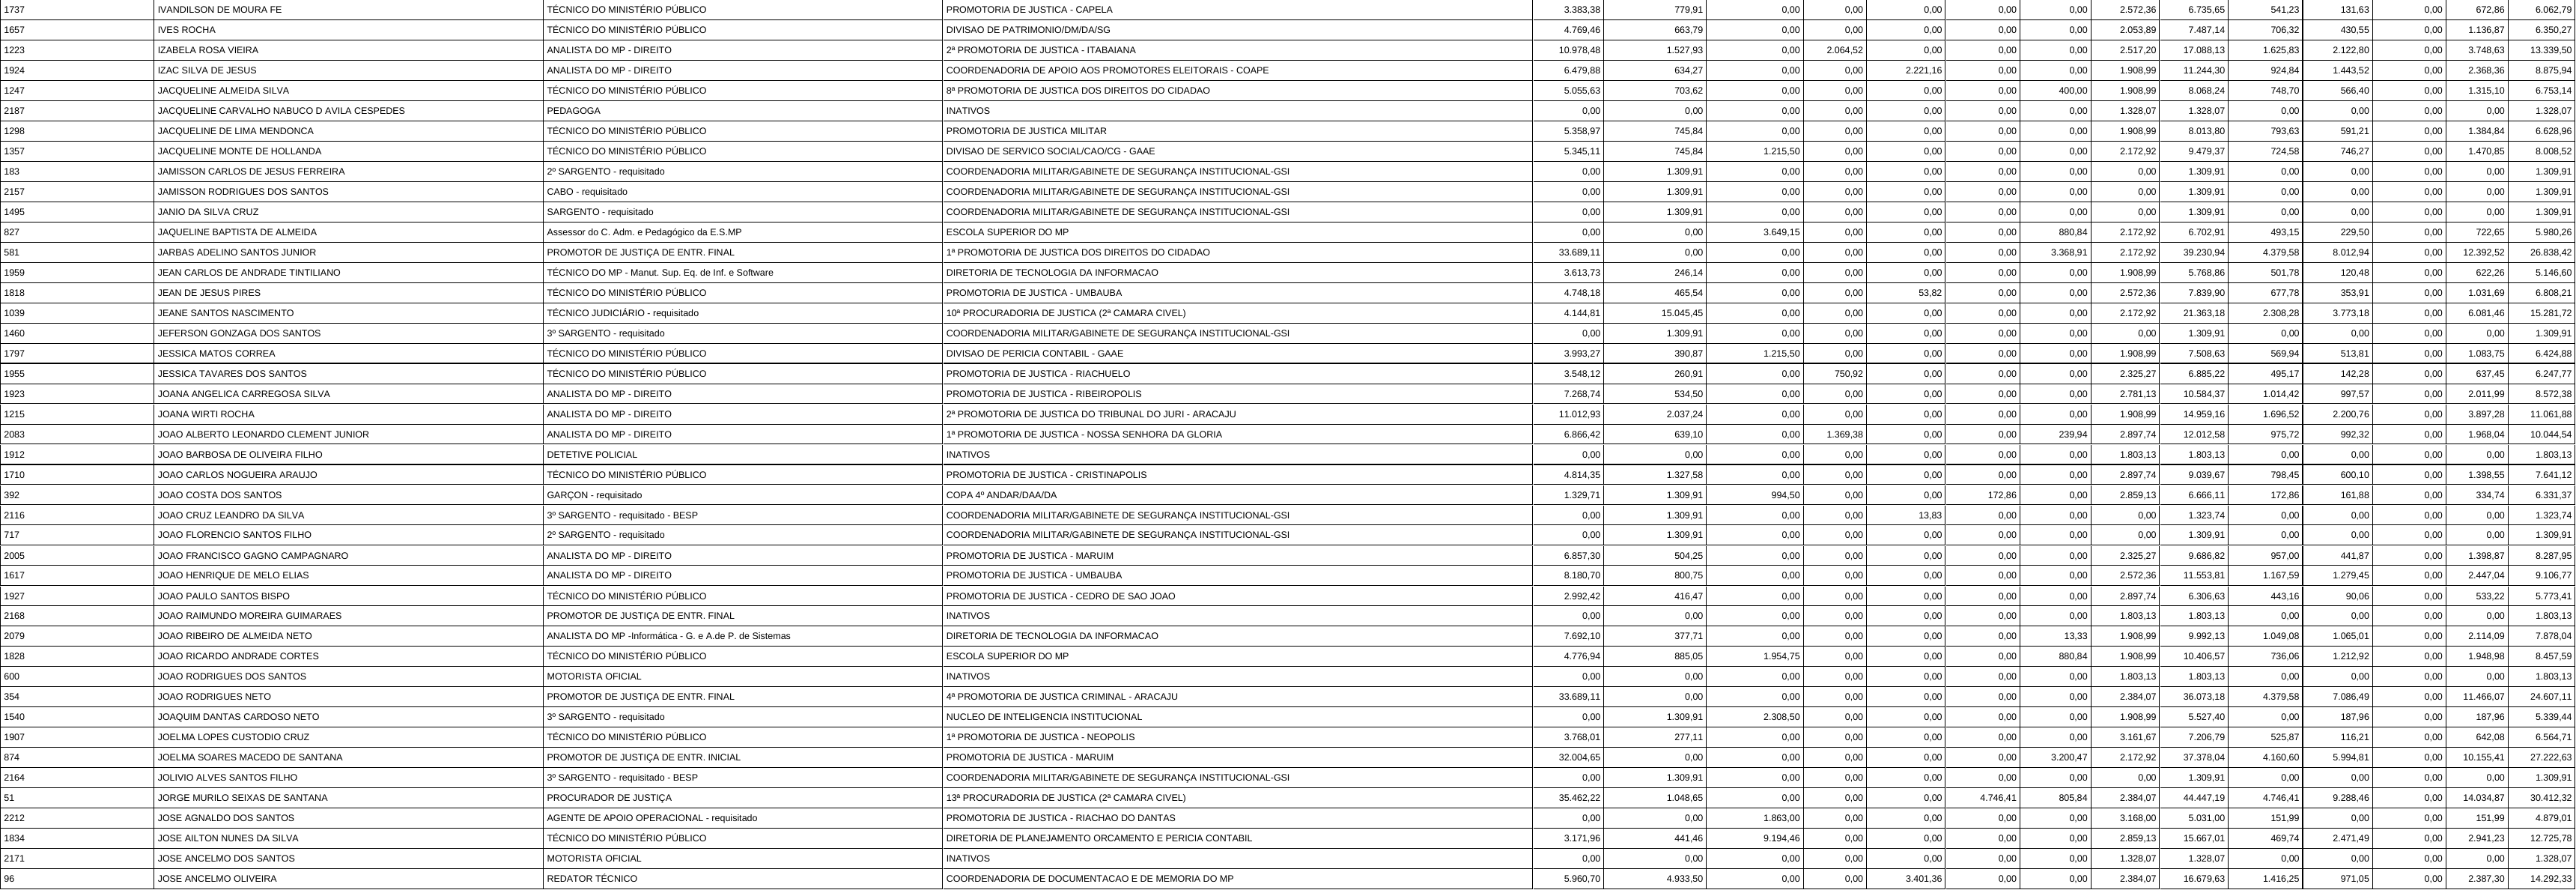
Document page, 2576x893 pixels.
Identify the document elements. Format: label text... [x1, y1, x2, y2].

table_cell 8.875,94 [2509, 61, 2575, 80]
table_cell JOAO ALBERTO LEONARDO CLEMENT JUNIOR [154, 425, 543, 444]
table_cell 0,00 [2303, 667, 2372, 686]
table_cell 0,00 [1946, 223, 2020, 242]
table_cell 4.879,01 [2509, 808, 2575, 828]
table_cell 0,00 [2020, 546, 2091, 565]
table_cell 0,00 [2020, 768, 2091, 787]
table_cell JOAO FRANCISCO GAGNO CAMPAGNARO [154, 546, 543, 565]
table_cell 5.773,41 [2509, 587, 2575, 605]
table_cell 1.215,50 [1707, 344, 1803, 363]
table_cell 441,87 [2303, 546, 2372, 565]
table_cell 2.859,13 [2092, 829, 2159, 848]
table_cell 0,00 [2373, 101, 2446, 121]
table_cell PROMOTOR DE JUSTIÇA DE ENTR. FINAL [544, 687, 942, 706]
table_cell 0,00 [2020, 202, 2091, 222]
table_cell 0,00 [1946, 40, 2020, 60]
table_cell Assessor do C. Adm. e Pedagógico da E.S.MP [544, 223, 942, 242]
table_cell 663,79 [1604, 20, 1706, 40]
table_cell ANALISTA DO MP - DIREITO [544, 40, 942, 60]
table_cell 1.327,58 [1604, 465, 1706, 484]
table_cell 504,25 [1604, 546, 1706, 565]
table_cell JOAO RICARDO ANDRADE CORTES [154, 647, 543, 666]
table_cell 706,32 [2229, 20, 2302, 40]
table_cell 0,00 [1946, 525, 2020, 545]
table_cell 0,00 [2229, 667, 2302, 686]
table_cell 6.247,77 [2509, 364, 2575, 384]
table_header 0,00 [1707, 0, 1803, 19]
table_cell 1924 [1, 61, 154, 80]
table_cell JOSE AILTON NUNES DA SILVA [154, 829, 543, 848]
table_cell 390,87 [1604, 344, 1706, 363]
table_cell 1.328,07 [2160, 101, 2228, 121]
table_cell GARÇON - requisitado [544, 485, 942, 504]
table_cell 0,00 [2373, 788, 2446, 808]
table_cell 3.548,12 [1534, 364, 1603, 384]
table_cell JACQUELINE MONTE DE HOLLANDA [154, 142, 543, 161]
table_cell 0,00 [2373, 667, 2446, 686]
table_cell 5.527,40 [2160, 707, 2228, 727]
table_cell 0,00 [1946, 162, 2020, 181]
table_cell 2171 [1, 849, 154, 868]
table_cell 0,00 [1867, 727, 1945, 747]
table_cell 0,00 [1867, 546, 1945, 565]
table_cell IVES ROCHA [154, 20, 543, 40]
table_cell 1.309,91 [2509, 162, 2575, 181]
table_cell 0,00 [1946, 344, 2020, 363]
table_cell 0,00 [1804, 121, 1866, 141]
table_cell 0,00 [2020, 587, 2091, 605]
table_cell 994,50 [1707, 485, 1803, 504]
table_cell 246,14 [1604, 263, 1706, 282]
table_cell 0,00 [1707, 506, 1803, 524]
table_cell 0,00 [2229, 162, 2302, 181]
table_cell 0,00 [2373, 40, 2446, 60]
table_cell 0,00 [1867, 162, 1945, 181]
table_cell 0,00 [2373, 142, 2446, 161]
table_cell 0,00 [2373, 869, 2446, 889]
table_cell 0,00 [2020, 162, 2091, 181]
table_cell 805,84 [2020, 788, 2091, 808]
table_cell 1ª PROMOTORIA DE JUSTICA - NOSSA SENHORA DA GLORIA [944, 425, 1532, 444]
table_cell 745,84 [1604, 121, 1706, 141]
table_cell 0,00 [1804, 566, 1866, 585]
table_cell 465,54 [1604, 283, 1706, 303]
table_cell 0,00 [1867, 263, 1945, 282]
table_cell 0,00 [1604, 849, 1706, 868]
table_cell COORDENADORIA MILITAR/GABINETE DE SEGURANÇA INSTITUCIONAL-GSI [944, 768, 1532, 787]
table_header 3.383,38 [1534, 0, 1603, 19]
table_cell 0,00 [1707, 546, 1803, 565]
table_cell 0,00 [1946, 869, 2020, 889]
table_cell 0,00 [2020, 121, 2091, 141]
table_cell 8ª PROMOTORIA DE JUSTICA DOS DIREITOS DO CIDADAO [944, 81, 1532, 100]
table_cell 0,00 [2446, 606, 2508, 626]
table_cell 957,00 [2229, 546, 2302, 565]
table_cell 0,00 [1604, 101, 1706, 121]
table_cell 0,00 [1604, 808, 1706, 828]
table_cell 12.012,58 [2160, 425, 2228, 444]
table_cell 0,00 [1867, 405, 1945, 424]
table_cell 0,00 [1867, 344, 1945, 363]
table_cell 2.384,07 [2092, 788, 2159, 808]
table_cell 0,00 [1707, 445, 1803, 464]
table_cell 1.309,91 [2160, 182, 2228, 202]
table_cell 0,00 [1604, 223, 1706, 242]
table_cell 1.625,83 [2229, 40, 2302, 60]
table_cell 0,00 [1707, 61, 1803, 80]
table_cell 183 [1, 162, 154, 181]
table_cell 0,00 [2020, 485, 2091, 504]
table_cell 0,00 [1804, 506, 1866, 524]
table_cell 0,00 [1804, 626, 1866, 646]
table_cell JOAO PAULO SANTOS BISPO [154, 587, 543, 605]
table_cell 13.339,50 [2509, 40, 2575, 60]
table_cell DIRETORIA DE TECNOLOGIA DA INFORMACAO [944, 626, 1532, 646]
table_cell 2º SARGENTO - requisitado [544, 525, 942, 545]
table_cell 581 [1, 243, 154, 262]
table_cell 53,82 [1867, 283, 1945, 303]
table_cell 591,21 [2303, 121, 2372, 141]
table_cell 1.309,91 [2160, 202, 2228, 222]
table_cell JAMISSON CARLOS DE JESUS FERREIRA [154, 162, 543, 181]
table_cell 0,00 [1707, 121, 1803, 141]
table_cell 0,00 [2020, 142, 2091, 161]
table_cell 2079 [1, 626, 154, 646]
table_cell 2168 [1, 606, 154, 626]
table_cell 736,06 [2229, 647, 2302, 666]
table_cell 8.008,52 [2509, 142, 2575, 161]
table_cell 0,00 [1707, 162, 1803, 181]
table_cell 0,00 [2446, 506, 2508, 524]
table_cell 0,00 [1946, 506, 2020, 524]
table_cell 24.607,11 [2509, 687, 2575, 706]
table_cell 717 [1, 525, 154, 545]
table_cell JOELMA SOARES MACEDO DE SANTANA [154, 748, 543, 767]
table_header TÉCNICO DO MINISTÉRIO PÚBLICO [544, 0, 942, 19]
table_cell 0,00 [2229, 324, 2302, 343]
table_cell 1.863,00 [1707, 808, 1803, 828]
table_header 0,00 [1867, 0, 1945, 19]
table_cell 0,00 [2092, 202, 2159, 222]
table_cell 1923 [1, 384, 154, 403]
table_cell JOAQUIM DANTAS CARDOSO NETO [154, 707, 543, 727]
table_cell 2º SARGENTO - requisitado [544, 162, 942, 181]
table_cell TÉCNICO DO MINISTÉRIO PÚBLICO [544, 20, 942, 40]
table_cell 0,00 [2229, 182, 2302, 202]
table_cell 4ª PROMOTORIA DE JUSTICA CRIMINAL - ARACAJU [944, 687, 1532, 706]
table_cell 1955 [1, 364, 154, 384]
table_cell TÉCNICO DO MINISTÉRIO PÚBLICO [544, 81, 942, 100]
table_cell JEAN DE JESUS PIRES [154, 283, 543, 303]
table_cell 26.838,42 [2509, 243, 2575, 262]
table_cell 1828 [1, 647, 154, 666]
table_cell 1.323,74 [2509, 506, 2575, 524]
table_cell 0,00 [1804, 20, 1866, 40]
table_cell 2.172,92 [2092, 142, 2159, 161]
table_cell JACQUELINE ALMEIDA SILVA [154, 81, 543, 100]
table_cell COORDENADORIA MILITAR/GABINETE DE SEGURANÇA INSTITUCIONAL-GSI [944, 525, 1532, 545]
table_cell 513,81 [2303, 344, 2372, 363]
table_cell 1.908,99 [2092, 405, 2159, 424]
table_cell 6.753,14 [2509, 81, 2575, 100]
table_cell JOAO RAIMUNDO MOREIRA GUIMARAES [154, 606, 543, 626]
table_cell 0,00 [2020, 687, 2091, 706]
table_cell 569,94 [2229, 344, 2302, 363]
table_cell 33.689,11 [1534, 243, 1603, 262]
table_cell 0,00 [1804, 606, 1866, 626]
table_cell 8.457,59 [2509, 647, 2575, 666]
table_cell 10.406,57 [2160, 647, 2228, 666]
table_cell 353,91 [2303, 283, 2372, 303]
table_cell 0,00 [2229, 525, 2302, 545]
table_cell 0,00 [1604, 748, 1706, 767]
table_cell 400,00 [2020, 81, 2091, 100]
table_cell JEANE SANTOS NASCIMENTO [154, 303, 543, 323]
table_cell 0,00 [2373, 162, 2446, 181]
table_cell 0,00 [2303, 202, 2372, 222]
table_cell 677,78 [2229, 283, 2302, 303]
table_cell 600 [1, 667, 154, 686]
table_cell 0,00 [1534, 324, 1603, 343]
table_cell 0,00 [1946, 546, 2020, 565]
table_cell 0,00 [1707, 626, 1803, 646]
table_cell JOAO FLORENCIO SANTOS FILHO [154, 525, 543, 545]
table_cell 1215 [1, 405, 154, 424]
table_cell 334,74 [2446, 485, 2508, 504]
table_cell 0,00 [2373, 324, 2446, 343]
table_cell 3.168,00 [2092, 808, 2159, 828]
table_cell 0,00 [2303, 525, 2372, 545]
table_cell 0,00 [1946, 81, 2020, 100]
table_cell JOLIVIO ALVES SANTOS FILHO [154, 768, 543, 787]
table_cell 1.215,50 [1707, 142, 1803, 161]
table_cell 37.378,04 [2160, 748, 2228, 767]
table_cell JESSICA TAVARES DOS SANTOS [154, 364, 543, 384]
table_cell AGENTE DE APOIO OPERACIONAL - requisitado [544, 808, 942, 828]
table_cell 0,00 [2020, 324, 2091, 343]
table_cell 1.309,91 [2509, 525, 2575, 545]
table_cell 0,00 [1804, 303, 1866, 323]
table_cell 9.288,46 [2303, 788, 2372, 808]
table_cell 3.748,63 [2446, 40, 2508, 60]
table_cell 0,00 [1534, 202, 1603, 222]
table_cell 7.086,49 [2303, 687, 2372, 706]
table_cell 2.064,52 [1804, 40, 1866, 60]
table_cell 1.031,69 [2446, 283, 2508, 303]
table_cell 2.859,13 [2092, 485, 2159, 504]
table_cell 1540 [1, 707, 154, 727]
table_cell 0,00 [1946, 101, 2020, 121]
table_cell 1.908,99 [2092, 81, 2159, 100]
table_cell JOSE ANCELMO OLIVEIRA [154, 869, 543, 889]
table_cell 0,00 [1867, 525, 1945, 545]
table_cell PROMOTORIA DE JUSTICA MILITAR [944, 121, 1532, 141]
table_cell ANALISTA DO MP - DIREITO [544, 405, 942, 424]
table_cell 0,00 [2229, 202, 2302, 222]
table_cell 0,00 [1707, 425, 1803, 444]
table_cell 874 [1, 748, 154, 767]
table_cell JOAO RIBEIRO DE ALMEIDA NETO [154, 626, 543, 646]
table_cell 0,00 [1707, 768, 1803, 787]
table_cell 142,28 [2303, 364, 2372, 384]
table_cell 1.014,42 [2229, 384, 2302, 403]
table_cell 0,00 [2446, 525, 2508, 545]
table_cell 7.839,90 [2160, 283, 2228, 303]
table_cell 0,00 [2373, 647, 2446, 666]
table_cell 0,00 [2092, 525, 2159, 545]
table_cell 0,00 [2020, 182, 2091, 202]
table_cell 2.325,27 [2092, 364, 2159, 384]
table_cell 0,00 [1534, 849, 1603, 868]
table_cell 9.039,67 [2160, 465, 2228, 484]
table_cell 0,00 [1867, 445, 1945, 464]
table_cell 0,00 [1867, 647, 1945, 666]
table_cell 1.167,59 [2229, 566, 2302, 585]
table_cell JAQUELINE BAPTISTA DE ALMEIDA [154, 223, 543, 242]
table_cell 1.309,91 [1604, 707, 1706, 727]
table_cell 0,00 [1867, 40, 1945, 60]
table_cell 2.172,92 [2092, 223, 2159, 242]
table_cell 2.471,49 [2303, 829, 2372, 848]
table_cell 4.144,81 [1534, 303, 1603, 323]
table_cell 1.527,93 [1604, 40, 1706, 60]
table_cell 1357 [1, 142, 154, 161]
table_cell 0,00 [1867, 384, 1945, 403]
table_cell 880,84 [2020, 647, 2091, 666]
table_cell 0,00 [1707, 465, 1803, 484]
table_cell 0,00 [2446, 162, 2508, 181]
table_cell 0,00 [2446, 182, 2508, 202]
table_header PROMOTORIA DE JUSTICA - CAPELA [944, 0, 1532, 19]
table_cell 1.416,25 [2229, 869, 2302, 889]
table_cell 0,00 [1534, 445, 1603, 464]
table_cell 0,00 [1804, 525, 1866, 545]
table_cell JOSE AGNALDO DOS SANTOS [154, 808, 543, 828]
table_cell 2.221,16 [1867, 61, 1945, 80]
table_cell 1.803,13 [2160, 667, 2228, 686]
table_cell 11.061,88 [2509, 405, 2575, 424]
table_cell 880,84 [2020, 223, 2091, 242]
table_cell 0,00 [2092, 506, 2159, 524]
table_cell 0,00 [2303, 808, 2372, 828]
table_cell 27.222,63 [2509, 748, 2575, 767]
table_cell 0,00 [2092, 162, 2159, 181]
table_cell 0,00 [1867, 485, 1945, 504]
table_cell ANALISTA DO MP - DIREITO [544, 546, 942, 565]
table_cell 4.379,58 [2229, 687, 2302, 706]
table_cell 14.292,33 [2509, 869, 2575, 889]
table_header 1737 [1, 0, 154, 19]
table_cell 3.200,47 [2020, 748, 2091, 767]
table_cell ESCOLA SUPERIOR DO MP [944, 223, 1532, 242]
table_cell 0,00 [2229, 101, 2302, 121]
table_cell 1.908,99 [2092, 647, 2159, 666]
table_cell 0,00 [1946, 667, 2020, 686]
table_cell 0,00 [1946, 465, 2020, 484]
table_cell 4.746,41 [1946, 788, 2020, 808]
table_cell 0,00 [1946, 182, 2020, 202]
table_header 672,86 [2446, 0, 2508, 19]
table_cell 5.994,81 [2303, 748, 2372, 767]
table_cell COORDENADORIA DE DOCUMENTACAO E DE MEMORIA DO MP [944, 869, 1532, 889]
table_cell 5.055,63 [1534, 81, 1603, 100]
table_cell 1797 [1, 344, 154, 363]
table_cell 1.309,91 [2160, 525, 2228, 545]
table_cell 0,00 [2373, 506, 2446, 524]
table_cell 1.369,38 [1804, 425, 1866, 444]
table_cell 0,00 [1534, 101, 1603, 121]
table_cell 0,00 [1804, 707, 1866, 727]
table_cell 0,00 [2020, 465, 2091, 484]
table_cell 90,06 [2303, 587, 2372, 605]
table_cell 0,00 [2373, 445, 2446, 464]
table_cell 2005 [1, 546, 154, 565]
table_cell 1.908,99 [2092, 707, 2159, 727]
table_cell 1.803,13 [2160, 445, 2228, 464]
table_cell REDATOR TÉCNICO [544, 869, 942, 889]
table_cell 1.803,13 [2160, 606, 2228, 626]
table_cell 0,00 [1946, 142, 2020, 161]
table_cell 0,00 [1867, 566, 1945, 585]
table_cell 0,00 [1707, 869, 1803, 889]
table_cell 0,00 [1804, 808, 1866, 828]
table_cell JEFERSON GONZAGA DOS SANTOS [154, 324, 543, 343]
table_cell PROMOTORIA DE JUSTICA - CRISTINAPOLIS [944, 465, 1532, 484]
table_cell 0,00 [2303, 445, 2372, 464]
table_cell 4.379,58 [2229, 243, 2302, 262]
table_cell 0,00 [2373, 707, 2446, 727]
table_cell 8.068,24 [2160, 81, 2228, 100]
table_cell 0,00 [1707, 748, 1803, 767]
table_cell 750,92 [1804, 364, 1866, 384]
table_cell 0,00 [1946, 748, 2020, 767]
table_cell 0,00 [1867, 626, 1945, 646]
table_cell 0,00 [1707, 303, 1803, 323]
table_cell 5.345,11 [1534, 142, 1603, 161]
table_cell 0,00 [1804, 546, 1866, 565]
table_cell 0,00 [2446, 445, 2508, 464]
table_cell 793,63 [2229, 121, 2302, 141]
table_cell 0,00 [1604, 687, 1706, 706]
table_cell 8.013,80 [2160, 121, 2228, 141]
table_cell 441,46 [1604, 829, 1706, 848]
table_cell 0,00 [2020, 525, 2091, 545]
table_cell 1.803,13 [2092, 667, 2159, 686]
table_cell MOTORISTA OFICIAL [544, 667, 942, 686]
table_cell 17.088,13 [2160, 40, 2228, 60]
table_cell 2.572,36 [2092, 283, 2159, 303]
table_cell DIVISAO DE SERVICO SOCIAL/CAO/CG - GAAE [944, 142, 1532, 161]
table_cell 0,00 [1867, 425, 1945, 444]
table_cell 0,00 [1534, 606, 1603, 626]
table_cell 0,00 [1946, 425, 2020, 444]
table_cell 634,27 [1604, 61, 1706, 80]
table_cell 7.692,10 [1534, 626, 1603, 646]
table_cell 8.572,38 [2509, 384, 2575, 403]
table_cell 1.309,91 [2509, 324, 2575, 343]
table_cell 1.136,87 [2446, 20, 2508, 40]
table_cell 0,00 [1867, 20, 1945, 40]
table_cell 1460 [1, 324, 154, 343]
table_cell 0,00 [2373, 223, 2446, 242]
table_cell 0,00 [2229, 445, 2302, 464]
table_cell 0,00 [2373, 283, 2446, 303]
table_cell 0,00 [1804, 788, 1866, 808]
table_cell JESSICA MATOS CORREA [154, 344, 543, 363]
table_cell 3.768,01 [1534, 727, 1603, 747]
table_cell JOAO BARBOSA DE OLIVEIRA FILHO [154, 445, 543, 464]
table_cell 0,00 [1867, 606, 1945, 626]
table_cell 2ª PROMOTORIA DE JUSTICA DO TRIBUNAL DO JURI - ARACAJU [944, 405, 1532, 424]
table_cell 172,86 [2229, 485, 2302, 504]
table_cell 0,00 [2373, 303, 2446, 323]
table_cell 1.309,91 [2160, 768, 2228, 787]
table_cell 622,26 [2446, 263, 2508, 282]
table_cell 0,00 [2020, 303, 2091, 323]
table_cell 3º SARGENTO - requisitado [544, 324, 942, 343]
table_cell 0,00 [2373, 727, 2446, 747]
table_cell 0,00 [2373, 425, 2446, 444]
table_header 6.062,79 [2509, 0, 2575, 19]
table_cell 0,00 [1804, 101, 1866, 121]
table_cell 0,00 [2446, 768, 2508, 787]
table_cell 0,00 [2229, 506, 2302, 524]
table_cell 0,00 [2020, 40, 2091, 60]
table_cell 724,58 [2229, 142, 2302, 161]
table_cell 2.325,27 [2092, 546, 2159, 565]
table_cell ANALISTA DO MP - DIREITO [544, 384, 942, 403]
table_cell 495,17 [2229, 364, 2302, 384]
table_cell 0,00 [1946, 20, 2020, 40]
table_cell 0,00 [1946, 849, 2020, 868]
table_cell 0,00 [2092, 324, 2159, 343]
table_cell 0,00 [1946, 727, 2020, 747]
table_cell 639,10 [1604, 425, 1706, 444]
table_cell JAMISSON RODRIGUES DOS SANTOS [154, 182, 543, 202]
table_cell 0,00 [1804, 687, 1866, 706]
table_cell 745,84 [1604, 142, 1706, 161]
table_cell 2116 [1, 506, 154, 524]
table_cell 0,00 [2303, 101, 2372, 121]
table_cell 0,00 [1707, 202, 1803, 222]
table_cell 2.447,04 [2446, 566, 2508, 585]
table_cell 0,00 [1707, 566, 1803, 585]
table_cell 0,00 [1804, 182, 1866, 202]
table_cell 1.803,13 [2509, 445, 2575, 464]
table_cell DIRETORIA DE PLANEJAMENTO ORCAMENTO E PERICIA CONTABIL [944, 829, 1532, 848]
table_cell 0,00 [1946, 61, 2020, 80]
table_cell 0,00 [1804, 768, 1866, 787]
table_cell 172,86 [1946, 485, 2020, 504]
table_cell 642,08 [2446, 727, 2508, 747]
table_cell 0,00 [2092, 182, 2159, 202]
table_cell JOAO CRUZ LEANDRO DA SILVA [154, 506, 543, 524]
table_cell 44.447,19 [2160, 788, 2228, 808]
table_cell 0,00 [1804, 667, 1866, 686]
table_cell DIVISAO DE PERICIA CONTABIL - GAAE [944, 344, 1532, 363]
table_cell 30.412,32 [2509, 788, 2575, 808]
table_header 0,00 [1946, 0, 2020, 19]
table_cell INATIVOS [944, 101, 1532, 121]
table_cell 0,00 [2446, 324, 2508, 343]
table_cell 151,99 [2229, 808, 2302, 828]
table_cell PROMOTORIA DE JUSTICA - CEDRO DE SAO JOAO [944, 587, 1532, 605]
table_cell 0,00 [2446, 101, 2508, 121]
table_cell 5.031,00 [2160, 808, 2228, 828]
table_cell 0,00 [1804, 142, 1866, 161]
table_cell 1ª PROMOTORIA DE JUSTICA DOS DIREITOS DO CIDADAO [944, 243, 1532, 262]
table_cell 0,00 [2303, 606, 2372, 626]
table_cell 6.081,46 [2446, 303, 2508, 323]
table_cell 7.878,04 [2509, 626, 2575, 646]
table_cell 1.803,13 [2092, 445, 2159, 464]
table_cell 161,88 [2303, 485, 2372, 504]
table_cell 0,00 [1707, 667, 1803, 686]
table_cell 0,00 [2373, 829, 2446, 848]
table_cell 0,00 [2303, 768, 2372, 787]
table_cell PROMOTORIA DE JUSTICA - UMBAUBA [944, 566, 1532, 585]
table_cell 0,00 [1804, 405, 1866, 424]
table_cell 1.309,91 [1604, 506, 1706, 524]
table_cell TÉCNICO DO MINISTÉRIO PÚBLICO [544, 344, 942, 363]
table_cell 0,00 [2229, 768, 2302, 787]
table_cell 187,96 [2303, 707, 2372, 727]
table_cell 6.424,88 [2509, 344, 2575, 363]
table_cell 15.281,72 [2509, 303, 2575, 323]
table_cell 2.992,42 [1534, 587, 1603, 605]
table_cell 11.244,30 [2160, 61, 2228, 80]
table_cell PROMOTORIA DE JUSTICA - RIACHUELO [944, 364, 1532, 384]
table_cell 3º SARGENTO - requisitado [544, 707, 942, 727]
table_cell COORDENADORIA DE APOIO AOS PROMOTORES ELEITORAIS - COAPE [944, 61, 1532, 80]
table_header 131,63 [2303, 0, 2372, 19]
table_cell 4.748,18 [1534, 283, 1603, 303]
table_cell 2157 [1, 182, 154, 202]
table_cell 0,00 [1804, 202, 1866, 222]
table_cell 0,00 [2373, 121, 2446, 141]
table_cell 0,00 [1946, 384, 2020, 403]
table_cell 600,10 [2303, 465, 2372, 484]
table_cell 2.114,09 [2446, 626, 2508, 646]
table_cell 1.328,07 [2092, 101, 2159, 121]
table_cell 0,00 [1707, 283, 1803, 303]
table_cell 4.746,41 [2229, 788, 2302, 808]
table_cell 0,00 [1946, 626, 2020, 646]
table_cell 0,00 [1867, 364, 1945, 384]
table_cell 443,16 [2229, 587, 2302, 605]
table_cell 0,00 [1867, 748, 1945, 767]
table_cell 0,00 [1804, 647, 1866, 666]
table_cell 7.641,12 [2509, 465, 2575, 484]
table_cell 1.384,84 [2446, 121, 2508, 141]
table_cell 0,00 [2020, 61, 2091, 80]
table_cell 187,96 [2446, 707, 2508, 727]
table_cell 0,00 [1707, 101, 1803, 121]
table_cell 0,00 [1867, 142, 1945, 161]
table_cell 0,00 [2020, 727, 2091, 747]
table_cell TÉCNICO JUDICIÁRIO - requisitado [544, 303, 942, 323]
table_cell 0,00 [1867, 707, 1945, 727]
table_cell 0,00 [1804, 465, 1866, 484]
table_cell 229,50 [2303, 223, 2372, 242]
table_cell 33.689,11 [1534, 687, 1603, 706]
table_cell 493,15 [2229, 223, 2302, 242]
table_cell 4.769,46 [1534, 20, 1603, 40]
table_cell 2.384,07 [2092, 869, 2159, 889]
table_cell 2.200,76 [2303, 405, 2372, 424]
table_cell 533,22 [2446, 587, 2508, 605]
table_cell 1.083,75 [2446, 344, 2508, 363]
table_cell 1.328,07 [2509, 849, 2575, 868]
table_cell 997,57 [2303, 384, 2372, 403]
table_cell PROMOTORIA DE JUSTICA - RIBEIROPOLIS [944, 384, 1532, 403]
table_cell 0,00 [1534, 182, 1603, 202]
table_cell ANALISTA DO MP - DIREITO [544, 566, 942, 585]
table_cell 0,00 [2373, 849, 2446, 868]
table_cell 0,00 [1804, 869, 1866, 889]
table_cell 0,00 [2229, 606, 2302, 626]
table_cell 51 [1, 788, 154, 808]
table_cell 800,75 [1604, 566, 1706, 585]
table_cell 0,00 [2020, 283, 2091, 303]
table_cell ESCOLA SUPERIOR DO MP [944, 647, 1532, 666]
table_cell 0,00 [1946, 263, 2020, 282]
table_cell ANALISTA DO MP -Informática - G. e A.de P. de Sistemas [544, 626, 942, 646]
table_cell 0,00 [1946, 566, 2020, 585]
table_cell 0,00 [1867, 223, 1945, 242]
table_cell 0,00 [1946, 303, 2020, 323]
table_cell 1617 [1, 566, 154, 585]
table_cell INATIVOS [944, 667, 1532, 686]
table_cell IZAC SILVA DE JESUS [154, 61, 543, 80]
table_cell 0,00 [2303, 506, 2372, 524]
table_cell PEDAGOGA [544, 101, 942, 121]
table_cell 0,00 [1804, 829, 1866, 848]
table_cell 0,00 [2020, 445, 2091, 464]
table_cell 0,00 [1707, 727, 1803, 747]
table_cell 0,00 [1707, 525, 1803, 545]
table_cell 703,62 [1604, 81, 1706, 100]
table_cell JOAO RODRIGUES NETO [154, 687, 543, 706]
table_cell JOSE ANCELMO DOS SANTOS [154, 849, 543, 868]
table_cell 239,94 [2020, 425, 2091, 444]
table_cell 5.339,44 [2509, 707, 2575, 727]
table_cell 6.885,22 [2160, 364, 2228, 384]
table_cell 0,00 [1946, 606, 2020, 626]
table_cell 0,00 [1867, 687, 1945, 706]
table_cell 469,74 [2229, 829, 2302, 848]
table_cell 3.171,96 [1534, 829, 1603, 848]
table_cell 5.358,97 [1534, 121, 1603, 141]
table_cell PROMOTORIA DE JUSTICA - RIACHAO DO DANTAS [944, 808, 1532, 828]
table_cell PROMOTOR DE JUSTIÇA DE ENTR. FINAL [544, 243, 942, 262]
table_cell 566,40 [2303, 81, 2372, 100]
table_cell 2.517,20 [2092, 40, 2159, 60]
table_cell JANIO DA SILVA CRUZ [154, 202, 543, 222]
table_cell 748,70 [2229, 81, 2302, 100]
table_cell 1.309,91 [2160, 324, 2228, 343]
table_cell 0,00 [1804, 324, 1866, 343]
table_cell 1.803,13 [2509, 667, 2575, 686]
table_cell 8.012,94 [2303, 243, 2372, 262]
table_cell 0,00 [1867, 243, 1945, 262]
table_cell 1.048,65 [1604, 788, 1706, 808]
table_cell 1.309,91 [1604, 525, 1706, 545]
table_cell TÉCNICO DO MINISTÉRIO PÚBLICO [544, 727, 942, 747]
table_cell 1.315,10 [2446, 81, 2508, 100]
table_cell 6.628,96 [2509, 121, 2575, 141]
table_cell 7.268,74 [1534, 384, 1603, 403]
table_cell 1298 [1, 121, 154, 141]
table_cell JOAO CARLOS NOGUEIRA ARAUJO [154, 465, 543, 484]
table_cell 0,00 [1707, 384, 1803, 403]
table_cell 6.350,27 [2509, 20, 2575, 40]
table_cell COORDENADORIA MILITAR/GABINETE DE SEGURANÇA INSTITUCIONAL-GSI [944, 506, 1532, 524]
table_cell 1ª PROMOTORIA DE JUSTICA - NEOPOLIS [944, 727, 1532, 747]
table_cell 0,00 [1867, 587, 1945, 605]
table_cell TÉCNICO DO MINISTÉRIO PÚBLICO [544, 647, 942, 666]
table_cell 1039 [1, 303, 154, 323]
table_cell 10ª PROCURADORIA DE JUSTICA (2ª CAMARA CIVEL) [944, 303, 1532, 323]
table_cell 0,00 [1534, 223, 1603, 242]
table_header 6.735,65 [2160, 0, 2228, 19]
table_cell 1.803,13 [2092, 606, 2159, 626]
table_cell 0,00 [2446, 202, 2508, 222]
table_cell 1.398,87 [2446, 546, 2508, 565]
table_cell 0,00 [2020, 566, 2091, 585]
table_header 2.572,36 [2092, 0, 2159, 19]
table_cell 9.479,37 [2160, 142, 2228, 161]
table_cell 0,00 [1604, 606, 1706, 626]
table_cell NUCLEO DE INTELIGENCIA INSTITUCIONAL [944, 707, 1532, 727]
table_cell 1.328,07 [2160, 849, 2228, 868]
table_cell 35.462,22 [1534, 788, 1603, 808]
table_cell 2.122,80 [2303, 40, 2372, 60]
table_cell TÉCNICO DO MINISTÉRIO PÚBLICO [544, 829, 942, 848]
table_cell 0,00 [1804, 384, 1866, 403]
table_cell 2.172,92 [2092, 748, 2159, 767]
table_cell 0,00 [2373, 202, 2446, 222]
table_cell 0,00 [2373, 485, 2446, 504]
table_cell 1.696,52 [2229, 405, 2302, 424]
table_cell 9.992,13 [2160, 626, 2228, 646]
table_cell 12.392,52 [2446, 243, 2508, 262]
table_cell 0,00 [1946, 283, 2020, 303]
table_cell 0,00 [1804, 243, 1866, 262]
table_cell 1.470,85 [2446, 142, 2508, 161]
table_cell 525,87 [2229, 727, 2302, 747]
table_cell 722,65 [2446, 223, 2508, 242]
table_cell 1912 [1, 445, 154, 464]
table_cell 0,00 [1804, 445, 1866, 464]
table_cell 0,00 [1804, 849, 1866, 868]
table_cell JOAO HENRIQUE DE MELO ELIAS [154, 566, 543, 585]
table_cell 0,00 [1707, 849, 1803, 868]
table_cell 10.584,37 [2160, 384, 2228, 403]
table_cell JOANA ANGELICA CARREGOSA SILVA [154, 384, 543, 403]
table_cell 1.329,71 [1534, 485, 1603, 504]
table_cell 0,00 [1534, 525, 1603, 545]
table_cell 0,00 [1804, 223, 1866, 242]
table_cell CABO - requisitado [544, 182, 942, 202]
table_cell 14.034,87 [2446, 788, 2508, 808]
table_cell 1907 [1, 727, 154, 747]
table_cell 0,00 [1604, 445, 1706, 464]
table_cell 9.194,46 [1707, 829, 1803, 848]
table_cell 2.897,74 [2092, 587, 2159, 605]
table_cell 1.065,01 [2303, 626, 2372, 646]
table_cell 0,00 [2446, 667, 2508, 686]
table_cell 6.808,21 [2509, 283, 2575, 303]
table_cell 36.073,18 [2160, 687, 2228, 706]
table_cell 0,00 [1534, 768, 1603, 787]
table_cell PROMOTORIA DE JUSTICA - UMBAUBA [944, 283, 1532, 303]
table_cell 0,00 [2373, 182, 2446, 202]
table_header 0,00 [1804, 0, 1866, 19]
table_cell JARBAS ADELINO SANTOS JUNIOR [154, 243, 543, 262]
table_cell 0,00 [2020, 808, 2091, 828]
table_cell 1.908,99 [2092, 61, 2159, 80]
table_cell 151,99 [2446, 808, 2508, 828]
table_cell 39.230,94 [2160, 243, 2228, 262]
table_cell 1.803,13 [2509, 606, 2575, 626]
table_cell 0,00 [2373, 263, 2446, 282]
table_cell 9.106,77 [2509, 566, 2575, 585]
table_cell 1.309,91 [2509, 182, 2575, 202]
table_cell 0,00 [2373, 243, 2446, 262]
table_cell 0,00 [1867, 829, 1945, 848]
table_cell 0,00 [2373, 344, 2446, 363]
table_cell 0,00 [2092, 768, 2159, 787]
table_cell TÉCNICO DO MP - Manut. Sup. Eq. de Inf. e Software [544, 263, 942, 282]
table_cell SARGENTO - requisitado [544, 202, 942, 222]
table_cell 0,00 [2229, 707, 2302, 727]
table_cell 430,55 [2303, 20, 2372, 40]
table_cell 0,00 [1707, 40, 1803, 60]
table_cell 0,00 [1946, 445, 2020, 464]
table_cell 0,00 [1707, 263, 1803, 282]
table_cell 5.980,26 [2509, 223, 2575, 242]
table_cell 0,00 [2020, 20, 2091, 40]
table_cell JEAN CARLOS DE ANDRADE TINTILIANO [154, 263, 543, 282]
table_cell 0,00 [1946, 121, 2020, 141]
table_header 779,91 [1604, 0, 1706, 19]
table_cell JOAO RODRIGUES DOS SANTOS [154, 667, 543, 686]
table_cell IZABELA ROSA VIEIRA [154, 40, 543, 60]
table_cell 0,00 [2303, 162, 2372, 181]
table_cell 10.044,54 [2509, 425, 2575, 444]
table_cell 0,00 [2373, 525, 2446, 545]
table_cell 0,00 [1804, 263, 1866, 282]
table_cell 501,78 [2229, 263, 2302, 282]
table_cell 0,00 [1604, 243, 1706, 262]
table_cell 0,00 [2020, 344, 2091, 363]
table_cell COORDENADORIA MILITAR/GABINETE DE SEGURANÇA INSTITUCIONAL-GSI [944, 182, 1532, 202]
table_header IVANDILSON DE MOURA FE [154, 0, 543, 19]
table_cell 1.212,92 [2303, 647, 2372, 666]
table_cell 0,00 [2373, 546, 2446, 565]
table_cell 2.368,36 [2446, 61, 2508, 80]
table_cell 0,00 [2373, 465, 2446, 484]
table_cell 3.161,67 [2092, 727, 2159, 747]
table_cell TÉCNICO DO MINISTÉRIO PÚBLICO [544, 121, 942, 141]
table_cell 1223 [1, 40, 154, 60]
table_cell 1657 [1, 20, 154, 40]
table_cell 1.954,75 [1707, 647, 1803, 666]
table_cell 0,00 [1867, 324, 1945, 343]
table_cell 0,00 [1804, 344, 1866, 363]
table_cell 2.037,24 [1604, 405, 1706, 424]
table_cell 0,00 [1707, 243, 1803, 262]
table_cell 1834 [1, 829, 154, 848]
table_cell JACQUELINE DE LIMA MENDONCA [154, 121, 543, 141]
table_cell 0,00 [2373, 61, 2446, 80]
table_cell 0,00 [2020, 707, 2091, 727]
table_cell PROCURADOR DE JUSTIÇA [544, 788, 942, 808]
table_cell 0,00 [2373, 364, 2446, 384]
table_cell 3.401,36 [1867, 869, 1945, 889]
table_cell COORDENADORIA MILITAR/GABINETE DE SEGURANÇA INSTITUCIONAL-GSI [944, 202, 1532, 222]
table_cell TÉCNICO DO MINISTÉRIO PÚBLICO [544, 364, 942, 384]
table_cell 14.959,16 [2160, 405, 2228, 424]
table_cell 0,00 [1946, 324, 2020, 343]
table_header 0,00 [2020, 0, 2091, 19]
table_cell 4.814,35 [1534, 465, 1603, 484]
table_cell 0,00 [2373, 626, 2446, 646]
table_cell TÉCNICO DO MINISTÉRIO PÚBLICO [544, 283, 942, 303]
table_cell 6.702,91 [2160, 223, 2228, 242]
table_cell 0,00 [1867, 808, 1945, 828]
table_cell 0,00 [1946, 808, 2020, 828]
table_cell 0,00 [1946, 405, 2020, 424]
table_cell 0,00 [1867, 182, 1945, 202]
table_cell 0,00 [1534, 808, 1603, 828]
table_cell 637,45 [2446, 364, 2508, 384]
table_cell 0,00 [1804, 587, 1866, 605]
table_cell 0,00 [1867, 202, 1945, 222]
table_cell MOTORISTA OFICIAL [544, 849, 942, 868]
table_cell 0,00 [2373, 606, 2446, 626]
table_cell 0,00 [2373, 808, 2446, 828]
table_cell 2212 [1, 808, 154, 828]
table_cell 924,84 [2229, 61, 2302, 80]
table_cell 1.908,99 [2092, 626, 2159, 646]
table_cell 1.049,08 [2229, 626, 2302, 646]
table_cell 2.308,50 [1707, 707, 1803, 727]
table_cell 0,00 [1804, 81, 1866, 100]
table_cell 0,00 [2020, 384, 2091, 403]
table_header 541,23 [2229, 0, 2302, 19]
table_cell 1.309,91 [2509, 768, 2575, 787]
table_cell PROMOTOR DE JUSTIÇA DE ENTR. INICIAL [544, 748, 942, 767]
table_cell 15.045,45 [1604, 303, 1706, 323]
table_cell 971,05 [2303, 869, 2372, 889]
table_cell 2.011,99 [2446, 384, 2508, 403]
table_cell 1.908,99 [2092, 121, 2159, 141]
table_cell 6.866,42 [1534, 425, 1603, 444]
table_cell 0,00 [2373, 405, 2446, 424]
table_cell 3.649,15 [1707, 223, 1803, 242]
table_cell 7.487,14 [2160, 20, 2228, 40]
table_cell 0,00 [1946, 243, 2020, 262]
table_cell 1.948,98 [2446, 647, 2508, 666]
table_cell 0,00 [1867, 121, 1945, 141]
table_cell 96 [1, 869, 154, 889]
table_cell 0,00 [1946, 202, 2020, 222]
table_cell 0,00 [1804, 485, 1866, 504]
table_cell 5.146,60 [2509, 263, 2575, 282]
table_cell 11.012,93 [1534, 405, 1603, 424]
table_cell PROMOTORIA DE JUSTICA - MARUIM [944, 748, 1532, 767]
table_cell 0,00 [2373, 768, 2446, 787]
table_cell 2187 [1, 101, 154, 121]
table_cell 1.398,55 [2446, 465, 2508, 484]
table_cell 21.363,18 [2160, 303, 2228, 323]
table_cell 3.773,18 [2303, 303, 2372, 323]
table_cell 12.725,78 [2509, 829, 2575, 848]
table_cell 0,00 [2303, 182, 2372, 202]
table_cell 0,00 [2020, 606, 2091, 626]
table_cell 0,00 [1867, 768, 1945, 787]
table_cell 354 [1, 687, 154, 706]
table_cell 0,00 [2446, 849, 2508, 868]
table_cell 2.781,13 [2092, 384, 2159, 403]
table_cell 1.309,91 [2509, 202, 2575, 222]
table_cell 0,00 [1946, 687, 2020, 706]
table_cell 10.155,41 [2446, 748, 2508, 767]
table_cell 0,00 [1707, 324, 1803, 343]
table_cell 1.309,91 [1604, 768, 1706, 787]
table_cell 0,00 [1867, 465, 1945, 484]
table_cell 13ª PROCURADORIA DE JUSTICA (2ª CAMARA CIVEL) [944, 788, 1532, 808]
table_cell 377,71 [1604, 626, 1706, 646]
table_cell 0,00 [1867, 101, 1945, 121]
table_cell 1.328,07 [2509, 101, 2575, 121]
table_cell 0,00 [1804, 283, 1866, 303]
table_cell 885,05 [1604, 647, 1706, 666]
table_cell 6.564,71 [2509, 727, 2575, 747]
table_cell DETETIVE POLICIAL [544, 445, 942, 464]
table_cell 0,00 [2373, 587, 2446, 605]
table_cell JOANA WIRTI ROCHA [154, 405, 543, 424]
table_cell 416,47 [1604, 587, 1706, 605]
table_cell ANALISTA DO MP - DIREITO [544, 425, 942, 444]
table_cell 0,00 [2373, 687, 2446, 706]
table_cell 0,00 [1946, 647, 2020, 666]
table_cell 32.004,65 [1534, 748, 1603, 767]
table_cell 1.309,91 [1604, 202, 1706, 222]
table_cell 0,00 [1804, 162, 1866, 181]
table_cell 1.309,91 [1604, 182, 1706, 202]
table_cell 3º SARGENTO - requisitado - BESP [544, 768, 942, 787]
table_cell 0,00 [1707, 20, 1803, 40]
table_cell JOAO COSTA DOS SANTOS [154, 485, 543, 504]
table_cell 1818 [1, 283, 154, 303]
table_cell 1.309,91 [2160, 162, 2228, 181]
table_cell 1.309,91 [1604, 324, 1706, 343]
table_cell 5.960,70 [1534, 869, 1603, 889]
table_cell 0,00 [1534, 506, 1603, 524]
table_cell 0,00 [2303, 324, 2372, 343]
table_cell 0,00 [2020, 829, 2091, 848]
table_cell 1710 [1, 465, 154, 484]
table_cell 6.306,63 [2160, 587, 2228, 605]
table_cell 7.508,63 [2160, 344, 2228, 363]
table_cell 2.387,30 [2446, 869, 2508, 889]
table_cell 0,00 [1707, 606, 1803, 626]
table_cell COPA 4º ANDAR/DAA/DA [944, 485, 1532, 504]
table_cell 0,00 [1707, 405, 1803, 424]
table_cell 5.768,86 [2160, 263, 2228, 282]
table_cell 0,00 [1804, 727, 1866, 747]
table_cell 11.466,07 [2446, 687, 2508, 706]
table_cell 1495 [1, 202, 154, 222]
table_cell 2ª PROMOTORIA DE JUSTICA - ITABAIANA [944, 40, 1532, 60]
table_cell COORDENADORIA MILITAR/GABINETE DE SEGURANÇA INSTITUCIONAL-GSI [944, 162, 1532, 181]
table_cell 992,32 [2303, 425, 2372, 444]
table_cell 3.368,91 [2020, 243, 2091, 262]
table_cell 0,00 [2303, 849, 2372, 868]
table_cell 7.206,79 [2160, 727, 2228, 747]
table_cell 2.053,89 [2092, 20, 2159, 40]
table_cell 1959 [1, 263, 154, 282]
table_cell JACQUELINE CARVALHO NABUCO D AVILA CESPEDES [154, 101, 543, 121]
table_cell TÉCNICO DO MINISTÉRIO PÚBLICO [544, 587, 942, 605]
table_cell 4.776,94 [1534, 647, 1603, 666]
table_cell 0,00 [2020, 101, 2091, 121]
table_cell 1.443,52 [2303, 61, 2372, 80]
table_cell 0,00 [1946, 707, 2020, 727]
table_cell 0,00 [1867, 81, 1945, 100]
table_cell 6.331,37 [2509, 485, 2575, 504]
table_cell 0,00 [2020, 869, 2091, 889]
table_cell 0,00 [1867, 667, 1945, 686]
table_cell 3.993,27 [1534, 344, 1603, 363]
table_cell 2.172,92 [2092, 243, 2159, 262]
table_cell 8.180,70 [1534, 566, 1603, 585]
table_cell 4.933,50 [1604, 869, 1706, 889]
table_cell 0,00 [1867, 849, 1945, 868]
table_cell 0,00 [2373, 384, 2446, 403]
table_cell 0,00 [2229, 849, 2302, 868]
table_cell 0,00 [2020, 849, 2091, 868]
table_cell 6.857,30 [1534, 546, 1603, 565]
table_cell 0,00 [2373, 566, 2446, 585]
table_cell 2.308,28 [2229, 303, 2302, 323]
table_cell 2.941,23 [2446, 829, 2508, 848]
table_cell 1.908,99 [2092, 263, 2159, 282]
table_cell 2.572,36 [2092, 566, 2159, 585]
table_cell 0,00 [2020, 263, 2091, 282]
table_cell 0,00 [2373, 20, 2446, 40]
table_cell COORDENADORIA MILITAR/GABINETE DE SEGURANÇA INSTITUCIONAL-GSI [944, 324, 1532, 343]
table_cell 2.384,07 [2092, 687, 2159, 706]
table_cell JORGE MURILO SEIXAS DE SANTANA [154, 788, 543, 808]
table_cell 2.897,74 [2092, 465, 2159, 484]
table_cell 0,00 [2373, 748, 2446, 767]
table_cell 392 [1, 485, 154, 504]
table_cell 0,00 [1946, 829, 2020, 848]
table_cell 1247 [1, 81, 154, 100]
table_cell 0,00 [1804, 748, 1866, 767]
table_cell 0,00 [2020, 405, 2091, 424]
table_cell 0,00 [1534, 707, 1603, 727]
table_cell 0,00 [1534, 667, 1603, 686]
table_cell 0,00 [1707, 788, 1803, 808]
table_cell 0,00 [2373, 81, 2446, 100]
table_cell 0,00 [1707, 587, 1803, 605]
table_cell 6.666,11 [2160, 485, 2228, 504]
table_cell 8.287,95 [2509, 546, 2575, 565]
table_cell 0,00 [2020, 364, 2091, 384]
table_cell 16.679,63 [2160, 869, 2228, 889]
table_cell TÉCNICO DO MINISTÉRIO PÚBLICO [544, 465, 942, 484]
table_cell 798,45 [2229, 465, 2302, 484]
table_cell PROMOTORIA DE JUSTICA - MARUIM [944, 546, 1532, 565]
table_cell PROMOTOR DE JUSTIÇA DE ENTR. FINAL [544, 606, 942, 626]
table_cell 1927 [1, 587, 154, 605]
table_cell 3º SARGENTO - requisitado - BESP [544, 506, 942, 524]
table_cell 0,00 [1707, 364, 1803, 384]
table_cell 0,00 [1867, 788, 1945, 808]
table_cell 3.613,73 [1534, 263, 1603, 282]
table_header 0,00 [2373, 0, 2446, 19]
table_cell 0,00 [1707, 81, 1803, 100]
table_cell TÉCNICO DO MINISTÉRIO PÚBLICO [544, 142, 942, 161]
table_cell 1.309,91 [1604, 162, 1706, 181]
table_cell 11.553,81 [2160, 566, 2228, 585]
table_cell 3.897,28 [2446, 405, 2508, 424]
table_cell 15.667,01 [2160, 829, 2228, 848]
table_cell 1.279,45 [2303, 566, 2372, 585]
table_cell 975,72 [2229, 425, 2302, 444]
table_cell 0,00 [1946, 768, 2020, 787]
table_cell 2.897,74 [2092, 425, 2159, 444]
table_cell 0,00 [1946, 587, 2020, 605]
table_cell DIRETORIA DE TECNOLOGIA DA INFORMACAO [944, 263, 1532, 282]
table_cell DIVISAO DE PATRIMONIO/DM/DA/SG [944, 20, 1532, 40]
table_cell 0,00 [1534, 162, 1603, 181]
table_cell INATIVOS [944, 445, 1532, 464]
table_cell 1.323,74 [2160, 506, 2228, 524]
table_cell 1.908,99 [2092, 344, 2159, 363]
table_cell 0,00 [1804, 61, 1866, 80]
table_cell ANALISTA DO MP - DIREITO [544, 61, 942, 80]
table_cell 0,00 [1946, 364, 2020, 384]
table_cell 0,00 [1707, 687, 1803, 706]
table_cell JOELMA LOPES CUSTODIO CRUZ [154, 727, 543, 747]
table_cell 0,00 [1604, 667, 1706, 686]
table_cell 1.328,07 [2092, 849, 2159, 868]
table_cell 4.160,60 [2229, 748, 2302, 767]
table_cell 0,00 [1867, 303, 1945, 323]
table_cell 0,00 [2020, 506, 2091, 524]
table_cell 116,21 [2303, 727, 2372, 747]
table_cell 2083 [1, 425, 154, 444]
table_cell 13,83 [1867, 506, 1945, 524]
table_cell 0,00 [2020, 667, 2091, 686]
table_cell INATIVOS [944, 606, 1532, 626]
table_cell 260,91 [1604, 364, 1706, 384]
table_cell 6.479,88 [1534, 61, 1603, 80]
table_cell 0,00 [1707, 182, 1803, 202]
table_cell 2164 [1, 768, 154, 787]
table_cell 746,27 [2303, 142, 2372, 161]
table_cell 2.172,92 [2092, 303, 2159, 323]
table_cell 534,50 [1604, 384, 1706, 403]
table_cell 277,11 [1604, 727, 1706, 747]
table_cell 1.309,91 [1604, 485, 1706, 504]
table_cell 9.686,82 [2160, 546, 2228, 565]
table_cell 10.978,48 [1534, 40, 1603, 60]
table_cell 13,33 [2020, 626, 2091, 646]
table_cell INATIVOS [944, 849, 1532, 868]
table_cell 120,48 [2303, 263, 2372, 282]
table_cell 827 [1, 223, 154, 242]
table_cell 1.968,04 [2446, 425, 2508, 444]
